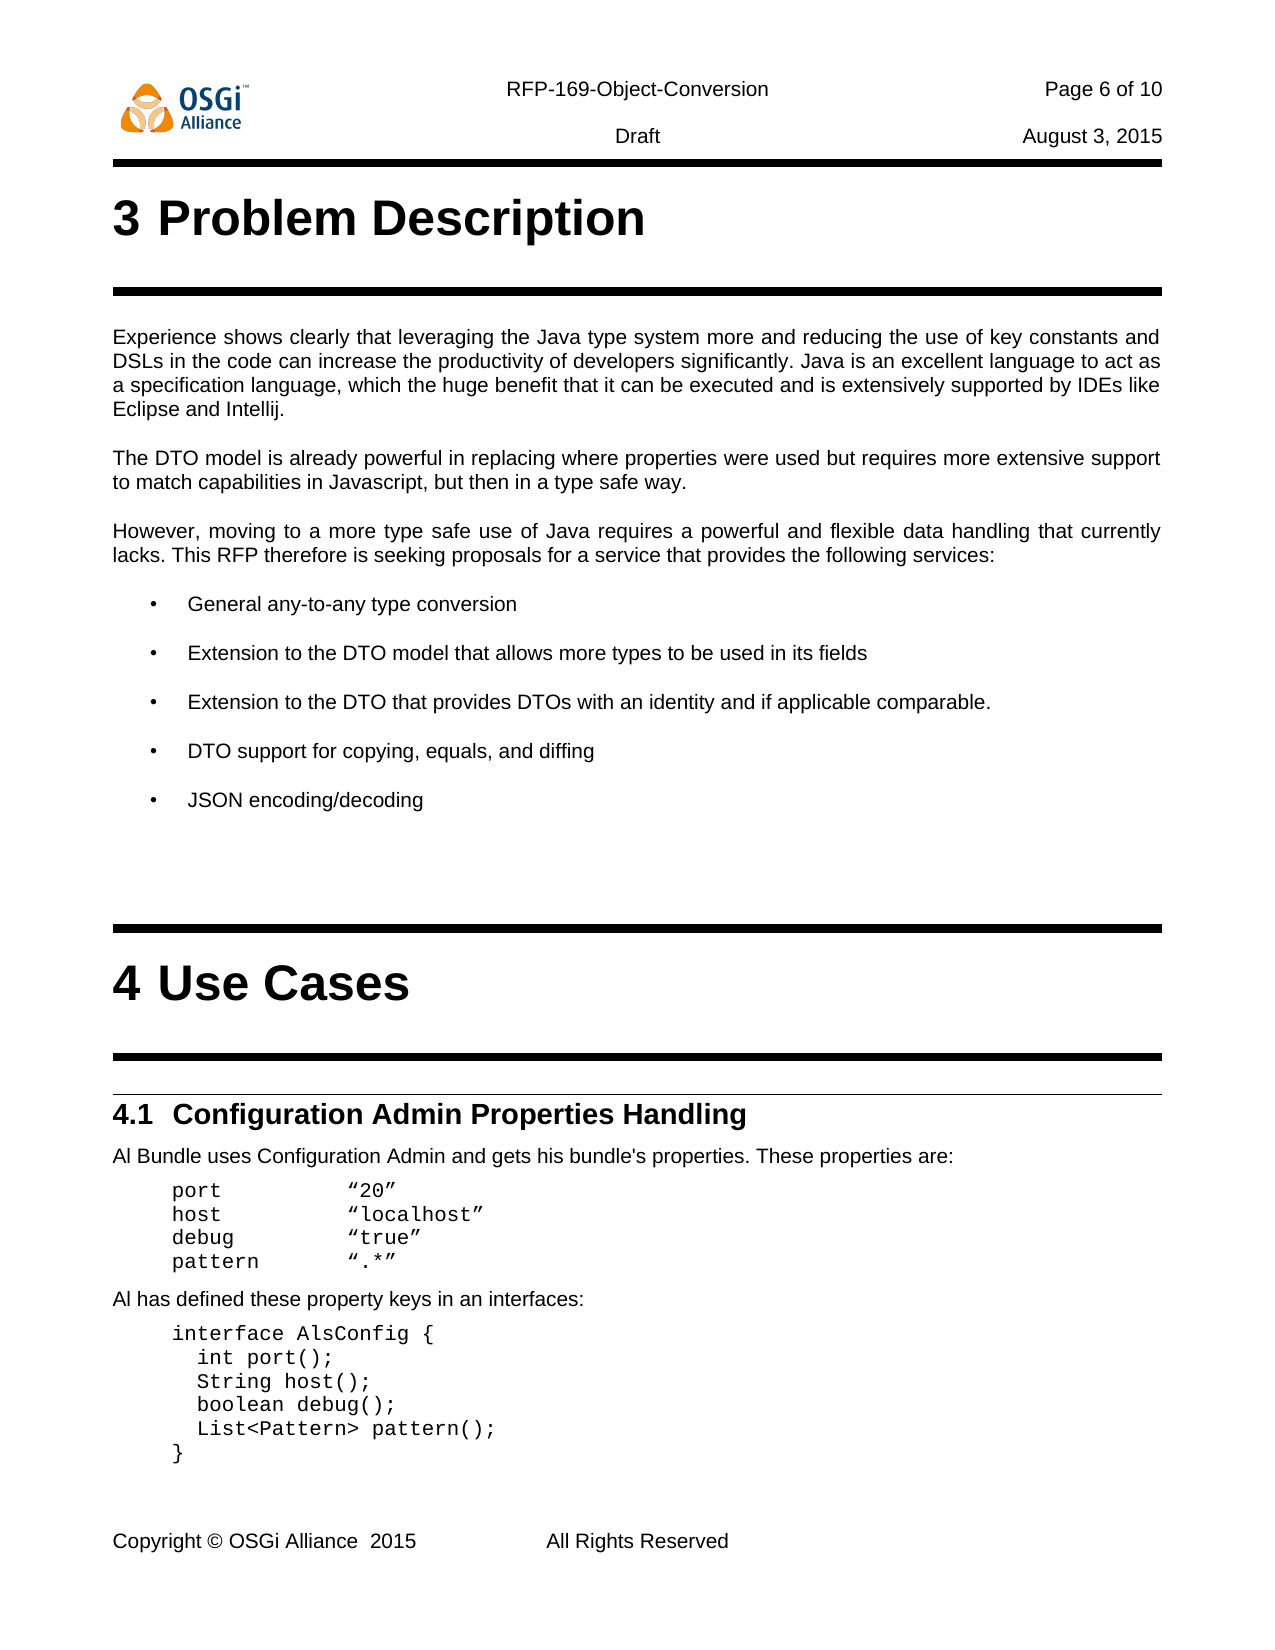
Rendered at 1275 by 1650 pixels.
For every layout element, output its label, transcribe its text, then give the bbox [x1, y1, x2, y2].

text List<Pattern> pattern(); [172, 1418, 1162, 1442]
picture [113, 76, 257, 140]
text host “localhost” [172, 1203, 1162, 1227]
text Al Bundle uses Configuration Admin and gets his bundle's properties. These properties are: [112, 1143, 1162, 1167]
subtitle Configuration Admin Properties Handling [112, 1095, 1162, 1131]
text debug “true” [172, 1227, 1162, 1251]
list General any-to-any type conversion [150, 591, 1162, 616]
text pattern “.*” [172, 1251, 1162, 1274]
text } [172, 1442, 1162, 1465]
subtitle Use Cases [112, 925, 1162, 1061]
list Extension to the DTO that provides DTOs with an identity and if applicable comparable. [150, 689, 1162, 714]
subtitle Problem Description [112, 160, 1162, 296]
list DTO support for copying, equals, and diffing [150, 739, 1162, 763]
text The DTO model is already powerful in replacing where properties were used but requires more extensive support to match capabilities in Javascript, but then in a type safe way. [112, 446, 1162, 493]
list Extension to the DTO model that allows more types to be used in its fields [150, 641, 1162, 664]
text port “20” [172, 1180, 1162, 1203]
text Al has defined these property keys in an interfaces: [112, 1287, 1162, 1311]
text Experience shows clearly that leveraging the Java type system more and reducing the use of key constants and DSLs in the code can increase the productivity of developers significantly. Java is an excellent language to act as a specification language, which the huge benefit that it can be executed and is extensively supported by IDEs like Eclipse and Intellij. [112, 325, 1162, 421]
text boolean debug(); [172, 1394, 1162, 1418]
text int port(); [172, 1347, 1162, 1371]
list JSON encoding/decoding [150, 788, 1162, 812]
text However, moving to a more type safe use of Java requires a powerful and flexible data handling that currently lacks. This RFP therefore is seeking proposals for a service that provides the following services: [112, 518, 1162, 566]
text interface AlsConfig { [172, 1323, 1162, 1347]
text String host(); [172, 1371, 1162, 1394]
